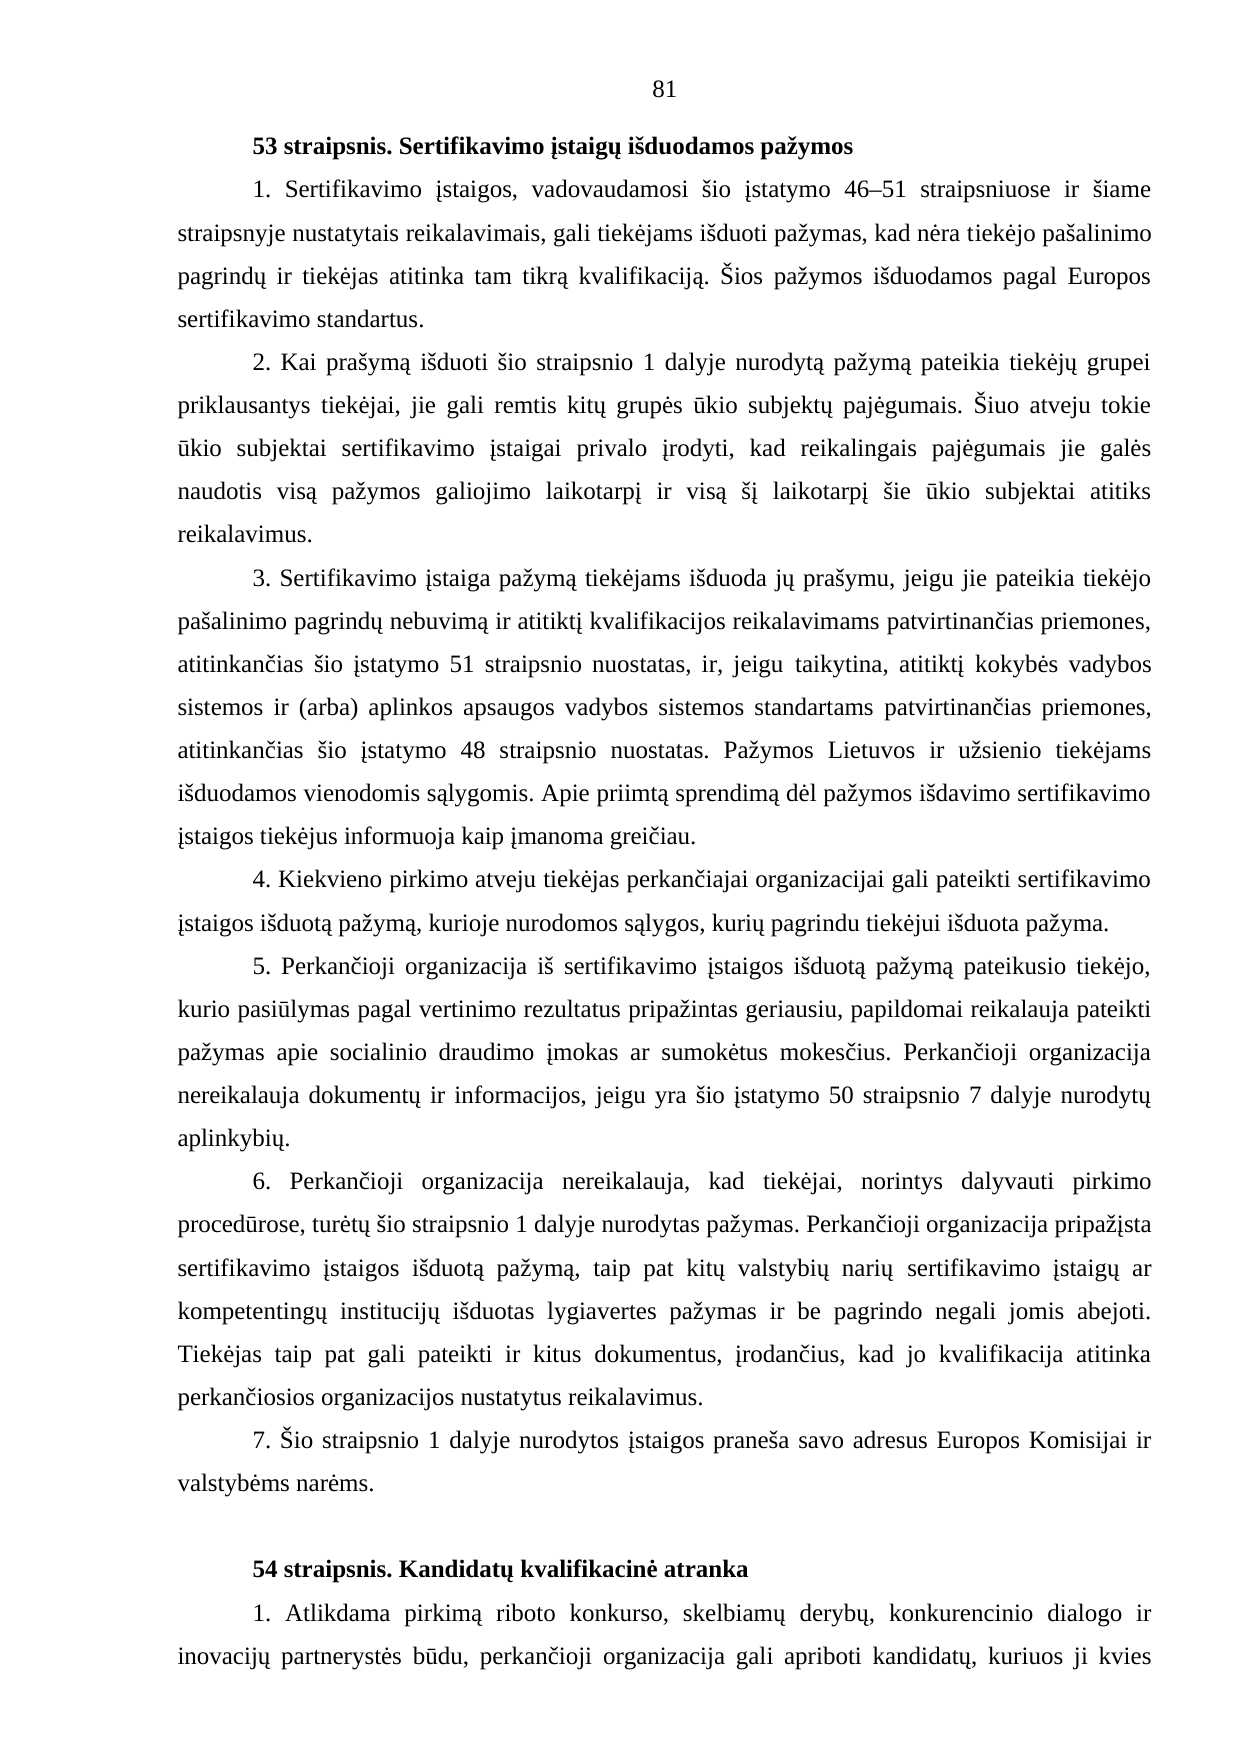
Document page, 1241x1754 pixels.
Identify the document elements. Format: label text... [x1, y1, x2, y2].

text 4. Kiekvieno pirkimo atveju tiekėjas perkančiajai organizacijai gali pateikti sertifikavimo įstaigos išduotą pažymą, kurioje nurodomos sąlygos, kurių pagrindu tiekėjui išduota pažyma. [177, 864, 1152, 936]
text 3. Sertifikavimo įstaiga pažymą tiekėjams išduoda jų prašymu, jeigu jie pateikia tiekėjo pašalinimo pagrindų nebuvimą ir atitiktį kvalifikacijos reikalavimams patvirtinančias priemones, atitinkančias šio įstatymo 51 straipsnio nuostatas, ir, jeigu taikytina, atitiktį kokybės vadybos sistemos ir (arba) aplinkos apsaugos vadybos sistemos standartams patvirtinančias priemones, atitinkančias šio įstatymo 48 straipsnio nuostatas. Pažymos Lietuvos ir užsienio tiekėjams išduodamos vienodomis sąlygomis. Apie priimtą sprendimą dėl pažymos išdavimo sertifikavimo įstaigos tiekėjus informuoja kaip įmanoma greičiau. [177, 563, 1152, 850]
text 53 straipsnis. Sertifikavimo įstaigų išduodamos pažymos [177, 131, 1152, 160]
text 6. Perkančioji organizacija nereikalauja, kad tiekėjai, norintys dalyvauti pirkimo procedūrose, turėtų šio straipsnio 1 dalyje nurodytas pažymas. Perkančioji organizacija pripažįsta sertifikavimo įstaigos išduotą pažymą, taip pat kitų valstybių narių sertifikavimo įstaigų ar kompetentingų institucijų išduotas lygiavertes pažymas ir be pagrindo negali jomis abejoti. Tiekėjas taip pat gali pateikti ir kitus dokumentus, įrodančius, kad jo kvalifikacija atitinka perkančiosios organizacijos nustatytus reikalavimus. [177, 1166, 1152, 1411]
text 5. Perkančioji organizacija iš sertifikavimo įstaigos išduotą pažymą pateikusio tiekėjo, kurio pasiūlymas pagal vertinimo rezultatus pripažintas geriausiu, papildomai reikalauja pateikti pažymas apie socialinio draudimo įmokas ar sumokėtus mokesčius. Perkančioji organizacija nereikalauja dokumentų ir informacijos, jeigu yra šio įstatymo 50 straipsnio 7 dalyje nurodytų aplinkybių. [177, 951, 1152, 1152]
text 7. Šio straipsnio 1 dalyje nurodytos įstaigos praneša savo adresus Europos Komisijai ir valstybėms narėms. [177, 1425, 1152, 1497]
text 1. Sertifikavimo įstaigos, vadovaudamosi šio įstatymo 46–51 straipsniuose ir šiame straipsnyje nustatytais reikalavimais, gali tiekėjams išduoti pažymas, kad nėra tiekėjo pašalinimo pagrindų ir tiekėjas atitinka tam tikrą kvalifikaciją. Šios pažymos išduodamos pagal Europos sertifikavimo standartus. [177, 174, 1152, 333]
text 54 straipsnis. Kandidatų kvalifikacinė atranka [177, 1554, 1152, 1583]
text 1. Atlikdama pirkimą riboto konkurso, skelbiamų derybų, konkurencinio dialogo ir inovacijų partnerystės būdu, perkančioji organizacija gali apriboti kandidatų, kuriuos ji kvies [177, 1598, 1152, 1669]
text 2. Kai prašymą išduoti šio straipsnio 1 dalyje nurodytą pažymą pateikia tiekėjų grupei priklausantys tiekėjai, jie gali remtis kitų grupės ūkio subjektų pajėgumais. Šiuo atveju tokie ūkio subjektai sertifikavimo įstaigai privalo įrodyti, kad reikalingais pajėgumais jie galės naudotis visą pažymos galiojimo laikotarpį ir visą šį laikotarpį šie ūkio subjektai atitiks reikalavimus. [177, 347, 1152, 548]
